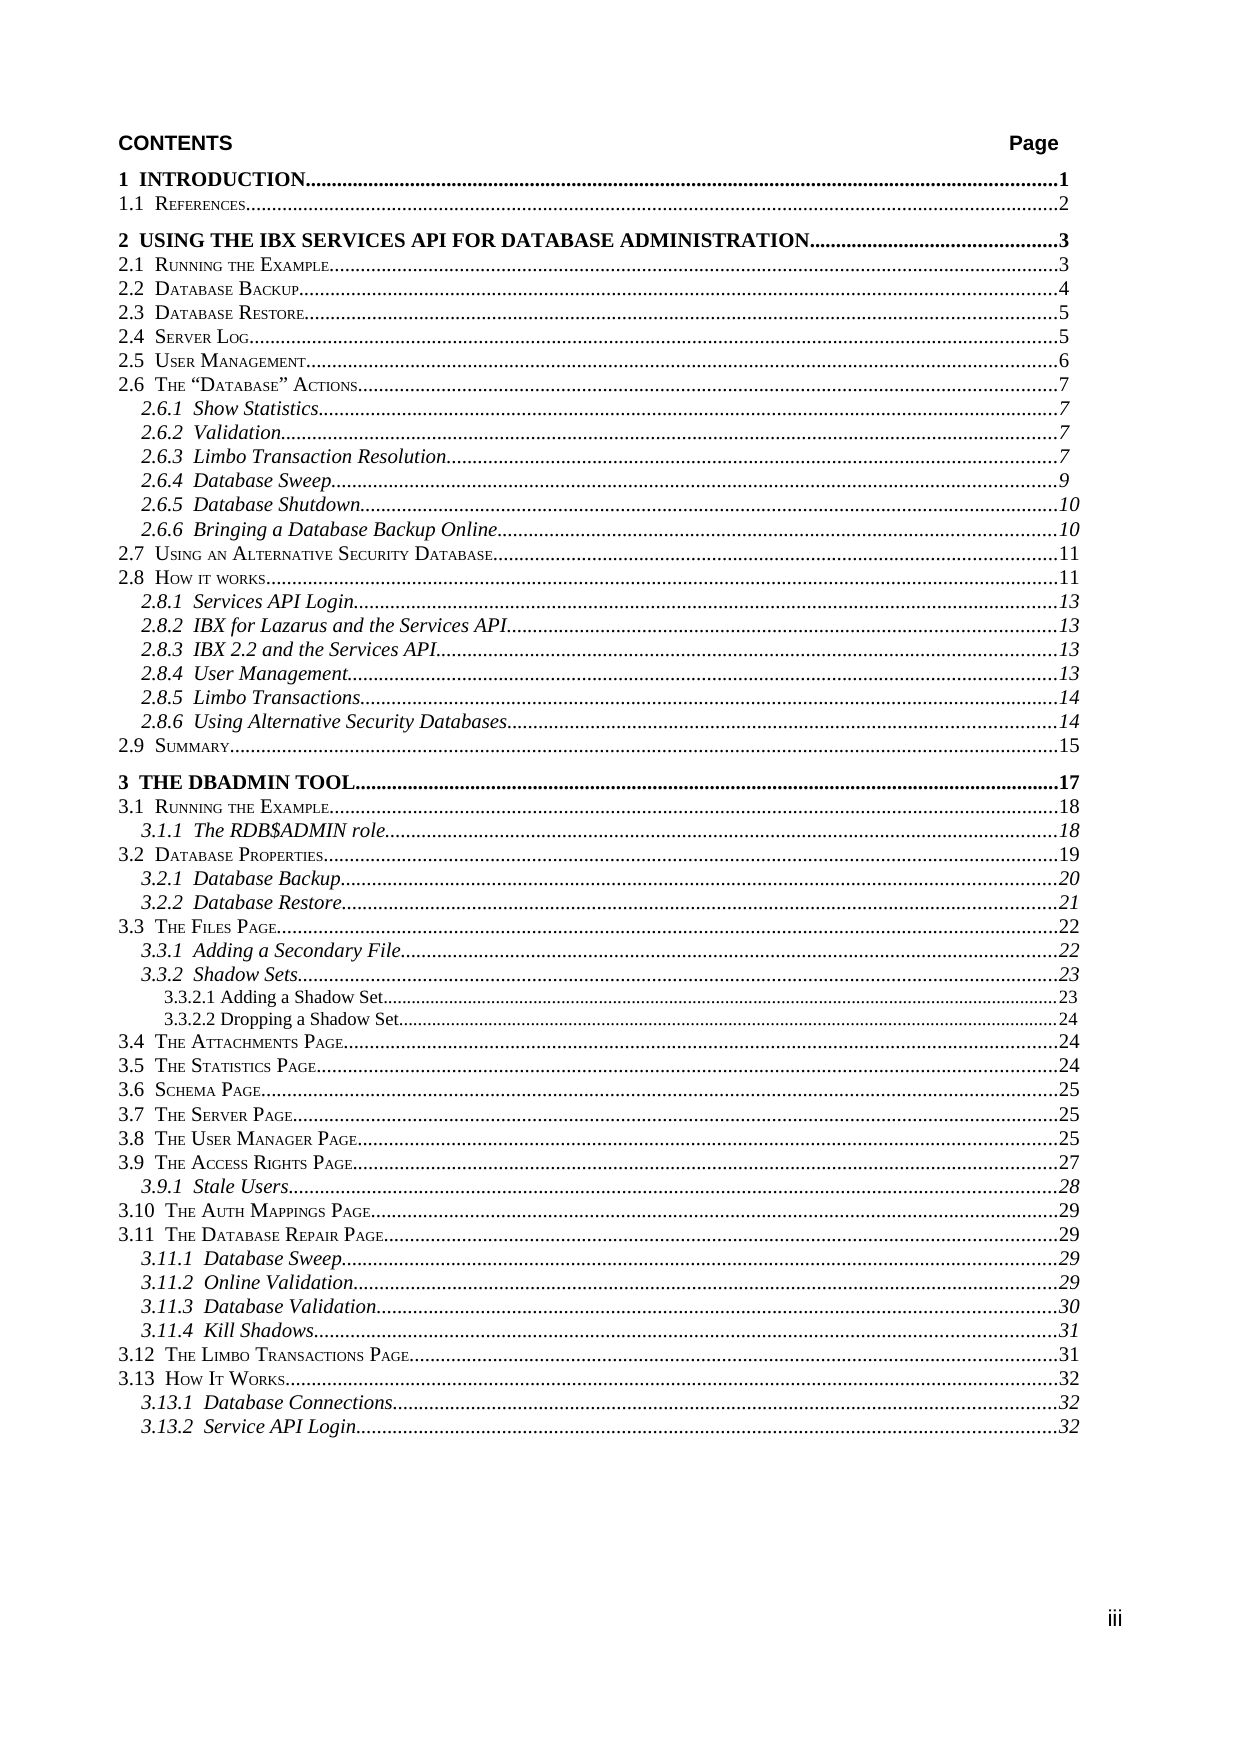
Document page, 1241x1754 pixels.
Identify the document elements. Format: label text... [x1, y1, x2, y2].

text 3.7 The Server Page 25 [118, 1101, 1122, 1126]
text 2.4 Server Log 5 [118, 324, 1122, 348]
text 2 Using the IBX Services API for Database Administration 3 [118, 228, 1122, 252]
text CONTENTS Page [118, 131, 1122, 154]
text 3.1.1 The RDB$ADMIN role 18 [141, 818, 1122, 842]
text 2.3 Database Restore 5 [118, 300, 1122, 324]
text 2.9 Summary 15 [118, 733, 1122, 757]
text 3.13.1 Database Connections 32 [141, 1390, 1122, 1414]
text 3.6 Schema Page 25 [118, 1077, 1122, 1101]
text 2.8 How it works 11 [118, 564, 1122, 589]
text 3.12 The Limbo Transactions Page 31 [118, 1342, 1122, 1366]
text 3.3 The Files Page 22 [118, 914, 1122, 938]
text 3.9.1 Stale Users 28 [141, 1174, 1122, 1198]
text 3.13.2 Service API Login 32 [141, 1414, 1122, 1438]
text 3.4 The Attachments Page 24 [118, 1029, 1122, 1053]
text 3 The DBAdmin Tool 17 [118, 769, 1122, 794]
text 3.11.2 Online Validation 29 [141, 1270, 1122, 1294]
text 2.8.4 User Management 13 [141, 661, 1122, 685]
text 2.8.6 Using Alternative Security Databases 14 [141, 709, 1122, 733]
text 3.11.1 Database Sweep 29 [141, 1246, 1122, 1270]
text 2.8.5 Limbo Transactions 14 [141, 685, 1122, 709]
text 3.1 Running the Example 18 [118, 794, 1122, 818]
text 3.11.4 Kill Shadows 31 [141, 1318, 1122, 1342]
text 3.2.2 Database Restore 21 [141, 890, 1122, 914]
text 3.10 The Auth Mappings Page 29 [118, 1198, 1122, 1222]
text 3.11 The Database Repair Page 29 [118, 1222, 1122, 1246]
text 3.13 How It Works 32 [118, 1366, 1122, 1390]
text 3.2 Database Properties 19 [118, 842, 1122, 866]
text 2.8.1 Services API Login 13 [141, 589, 1122, 613]
text 2.5 User Management 6 [118, 348, 1122, 372]
text 2.6.1 Show Statistics 7 [141, 396, 1122, 420]
text 3.5 The Statistics Page 24 [118, 1053, 1122, 1077]
text 2.6.2 Validation 7 [141, 420, 1122, 444]
text 2.7 Using an Alternative Security Database 11 [118, 541, 1122, 564]
text 3.9 The Access Rights Page 27 [118, 1149, 1122, 1174]
text 2.2 Database Backup 4 [118, 276, 1122, 300]
text 3.2.1 Database Backup 20 [141, 866, 1122, 890]
text 1.1 References 2 [118, 191, 1122, 215]
text 3.8 The User Manager Page 25 [118, 1126, 1122, 1149]
text 2.8.2 IBX for Lazarus and the Services API 13 [141, 613, 1122, 637]
text 1 Introduction 1 [118, 167, 1122, 191]
text 3.3.2.1 Adding a Shadow Set 23 [164, 986, 1122, 1008]
text 2.6.6 Bringing a Database Backup Online 10 [141, 516, 1122, 541]
text 3.3.1 Adding a Secondary File 22 [141, 938, 1122, 962]
text 3.3.2.2 Dropping a Shadow Set 24 [164, 1008, 1122, 1029]
text 2.6.3 Limbo Transaction Resolution 7 [141, 444, 1122, 468]
text 2.8.3 IBX 2.2 and the Services API 13 [141, 637, 1122, 661]
text 2.1 Running the Example 3 [118, 252, 1122, 276]
text 2.6 The “Database” Actions 7 [118, 372, 1122, 396]
text 3.11.3 Database Validation 30 [141, 1294, 1122, 1318]
text 2.6.5 Database Shutdown 10 [141, 492, 1122, 516]
text 3.3.2 Shadow Sets 23 [141, 962, 1122, 986]
text 2.6.4 Database Sweep 9 [141, 468, 1122, 492]
